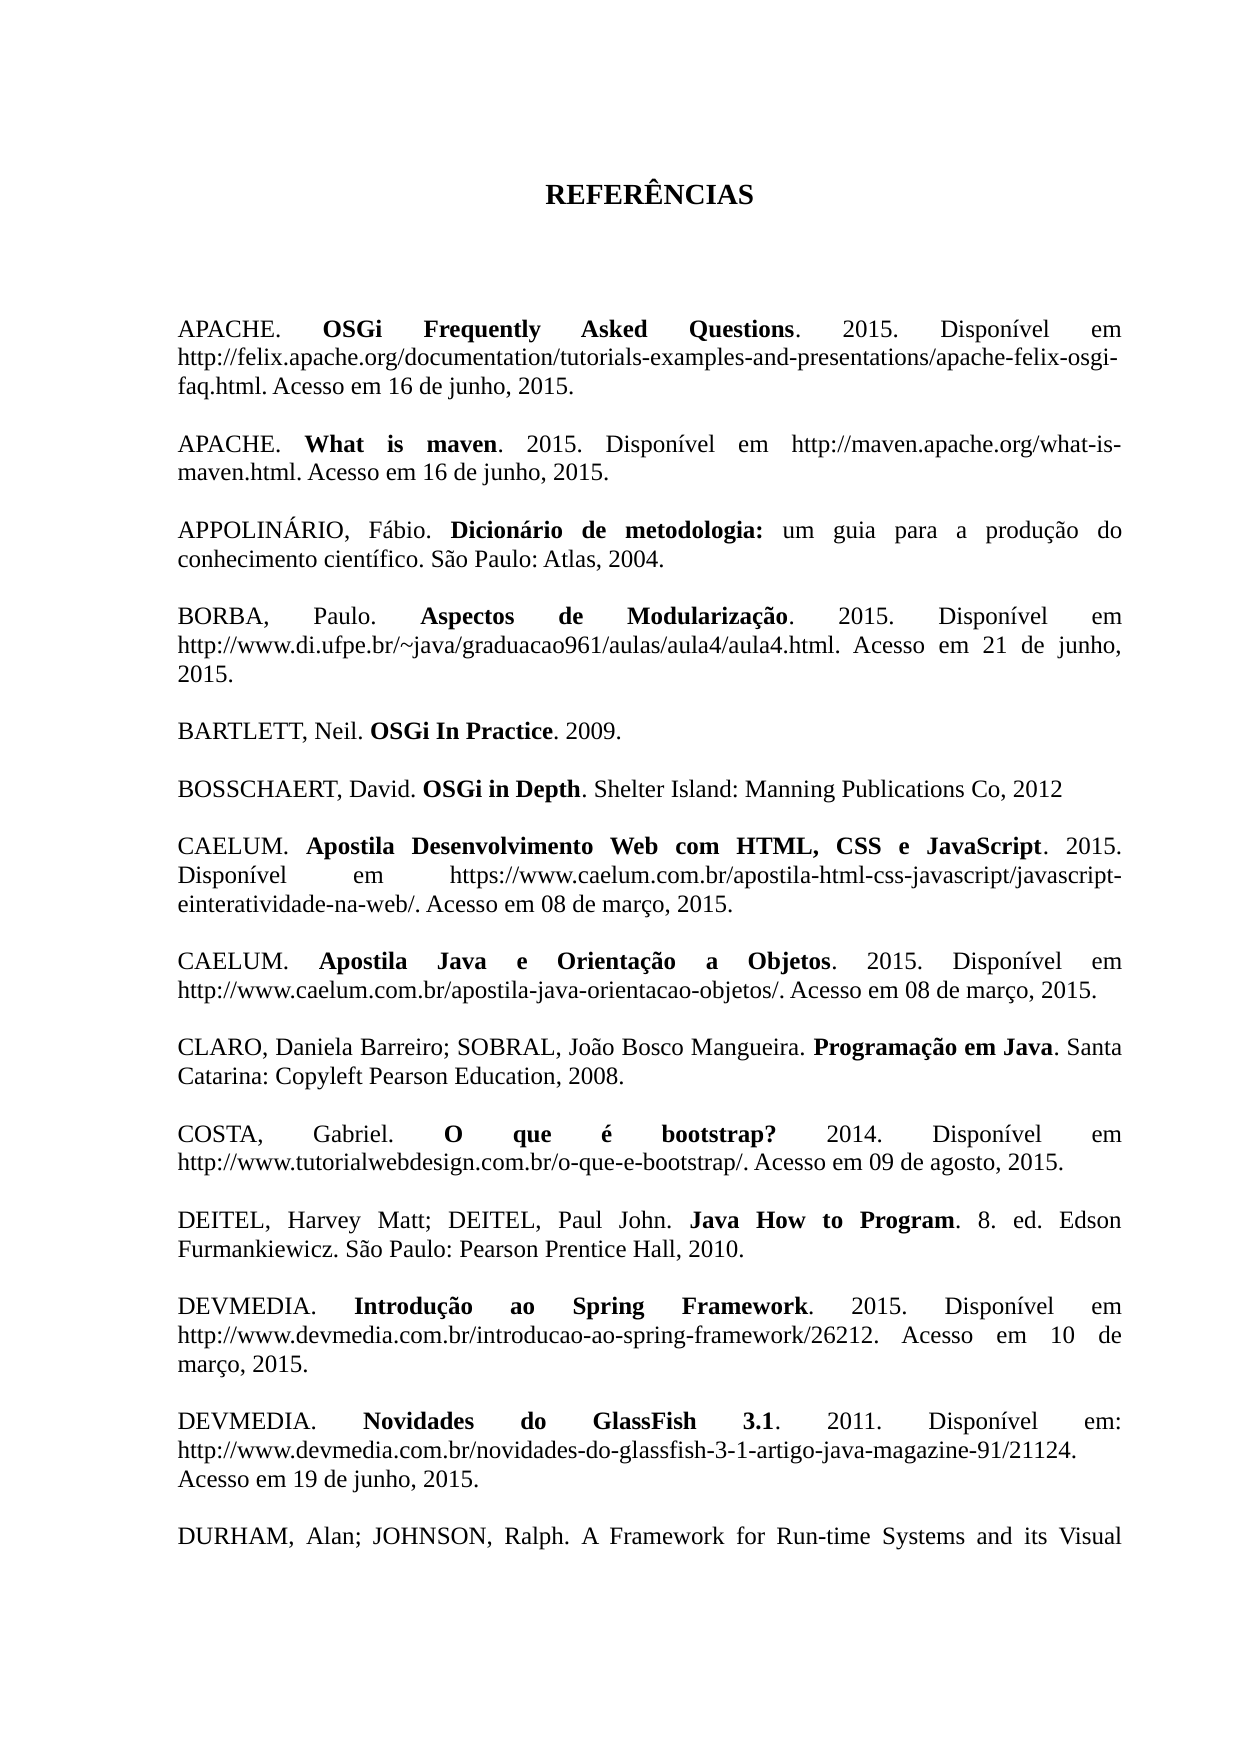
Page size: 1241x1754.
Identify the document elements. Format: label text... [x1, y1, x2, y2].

text DEVMEDIA. Novidades do GlassFish 3.1. 2011. Disponível em: http://www.devmedia.com.br/novidades-do-glassfish-3-1-artigo-java-magazine-91/21124. Acesso em 19 de junho, 2015. [177, 1406, 1122, 1492]
text APACHE. OSGi Frequently Asked Questions. 2015. Disponível em http://felix.apache.org/documentation/tutorials-examples-and-presentations/apache-felix-osgi-faq.html. Acesso em 16 de junho, 2015. [177, 314, 1122, 400]
text DURHAM, Alan; JOHNSON, Ralph. A Framework for Run-time Systems and its Visual [177, 1521, 1122, 1550]
text DEVMEDIA. Introdução ao Spring Framework. 2015. Disponível em http://www.devmedia.com.br/introducao-ao-spring-framework/26212. Acesso em 10 de março, 2015. [177, 1291, 1122, 1377]
text APACHE. What is maven. 2015. Disponível em http://maven.apache.org/what-is-maven.html. Acesso em 16 de junho, 2015. [177, 429, 1122, 486]
text DEITEL, Harvey Matt; DEITEL, Paul John. Java How to Program. 8. ed. Edson Furmankiewicz. São Paulo: Pearson Prentice Hall, 2010. [177, 1205, 1122, 1262]
subtitle Referências [177, 177, 1122, 211]
text CLARO, Daniela Barreiro; SOBRAL, João Bosco Mangueira. Programação em Java. Santa Catarina: Copyleft Pearson Education, 2008. [177, 1032, 1122, 1090]
text BORBA, Paulo. Aspectos de Modularização. 2015. Disponível em http://www.di.ufpe.br/~java/graduacao961/aulas/aula4/aula4.html. Acesso em 21 de junho, 2015. [177, 601, 1122, 687]
text COSTA, Gabriel. O que é bootstrap? 2014. Disponível em http://www.tutorialwebdesign.com.br/o-que-e-bootstrap/. Acesso em 09 de agosto, 2015. [177, 1119, 1122, 1176]
text APPOLINÁRIO, Fábio. Dicionário de metodologia: um guia para a produção do conhecimento científico. São Paulo: Atlas, 2004. [177, 515, 1122, 572]
text BOSSCHAERT, David. OSGi in Depth. Shelter Island: Manning Publications Co, 2012 [177, 774, 1122, 802]
text BARTLETT, Neil. OSGi In Practice. 2009. [177, 716, 1122, 745]
text CAELUM. Apostila Java e Orientação a Objetos. 2015. Disponível em http://www.caelum.com.br/apostila-java-orientacao-objetos/. Acesso em 08 de março, 2015. [177, 946, 1122, 1004]
text CAELUM. Apostila Desenvolvimento Web com HTML, CSS e JavaScript. 2015. Disponível em https://www.caelum.com.br/apostila-html-css-javascript/javascript-einteratividade-na-web/. Acesso em 08 de março, 2015. [177, 831, 1122, 917]
